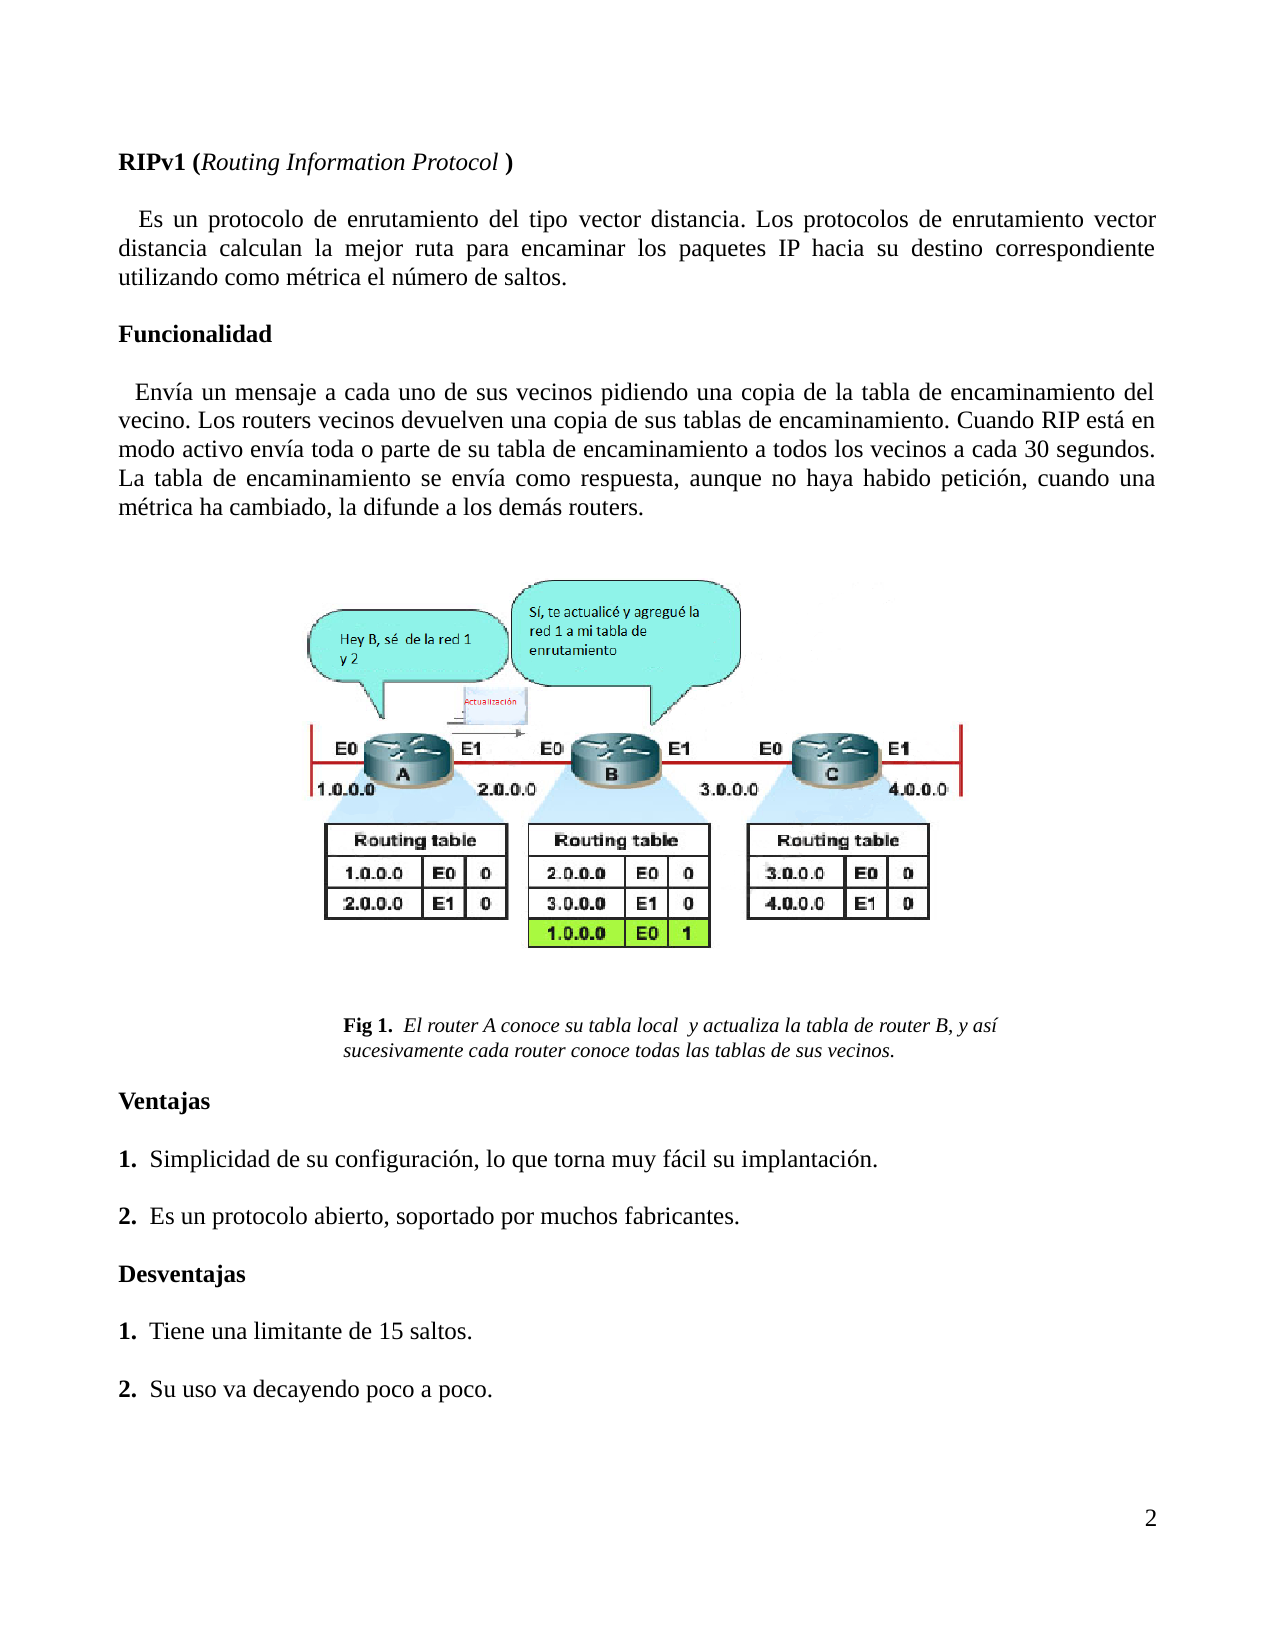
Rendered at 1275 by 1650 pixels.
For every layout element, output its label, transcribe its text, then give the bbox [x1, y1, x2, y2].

text Fig 1. El router A conoce su tabla local y actualiza la tabla de router B, y así sucesivamente cada router conoce todas las tablas de sus vecinos. [118, 1009, 1157, 1062]
text 2. Su uso va decayendo poco a poco. [118, 1374, 1157, 1402]
text Envía un mensaje a cada uno de sus vecinos pidiendo una copia de la tabla de encaminamiento del vecino. Los routers vecinos devuelven una copia de sus tablas de encaminamiento. Cuando RIP está en modo activo envía toda o parte de su tabla de encaminamiento a todos los vecinos a cada 30 segundos. La tabla de encaminamiento se envía como respuesta, aunque no haya habido petición, cuando una métrica ha cambiado, la difunde a los demás routers. [118, 377, 1157, 521]
text Es un protocolo de enrutamiento del tipo vector distancia. Los protocolos de enrutamiento vector distancia calculan la mejor ruta para encaminar los paquetes IP hacia su destino correspondiente utilizando como métrica el número de saltos. [118, 204, 1157, 291]
text RIPv1 (Routing Information Protocol ) [118, 147, 1157, 176]
picture [301, 578, 974, 953]
text 1. Simplicidad de su configuración, lo que torna muy fácil su implantación. [118, 1144, 1157, 1172]
text Funcionalidad [118, 319, 1157, 348]
text Desventajas [118, 1259, 1157, 1287]
text 1. Tiene una limitante de 15 saltos. [118, 1316, 1157, 1345]
text Ventajas [118, 1086, 1157, 1115]
text 2. Es un protocolo abierto, soportado por muchos fabricantes. [118, 1201, 1157, 1230]
